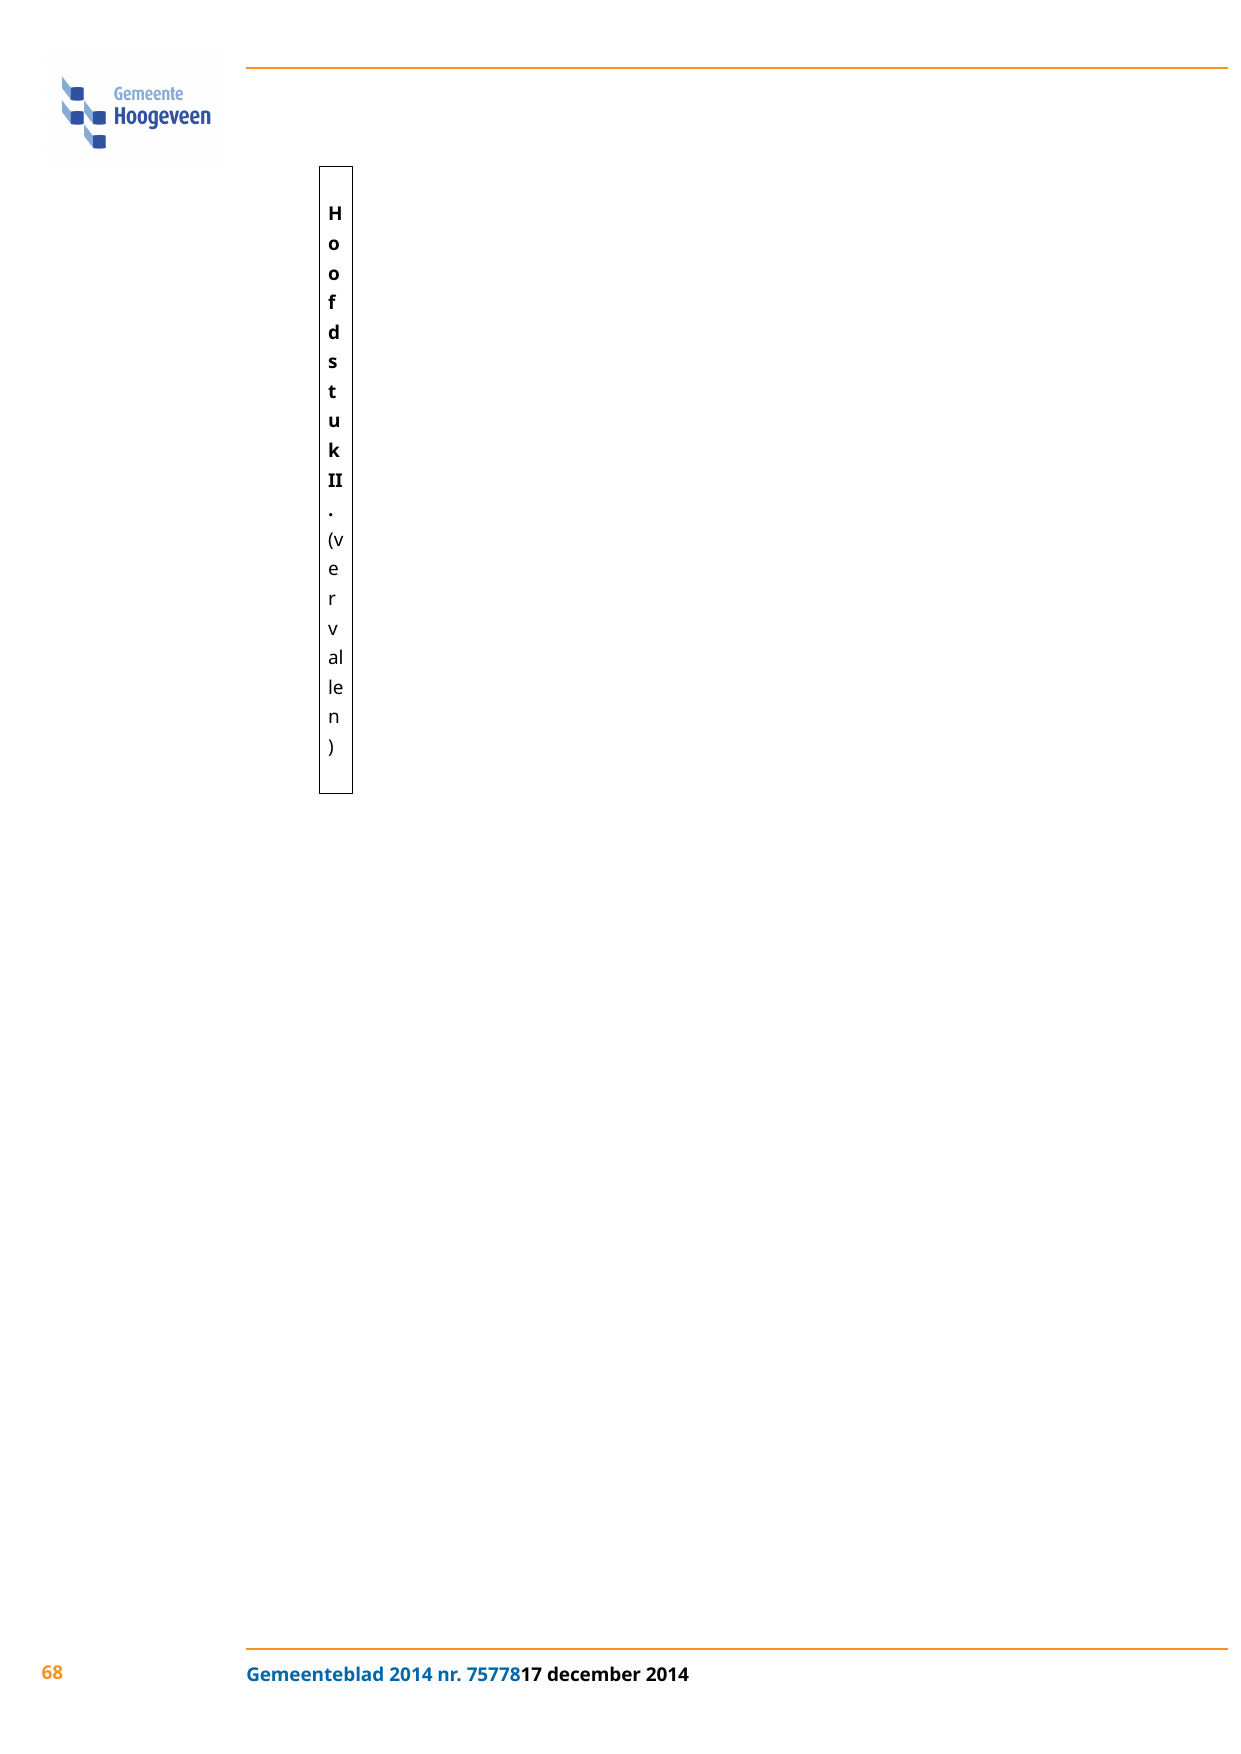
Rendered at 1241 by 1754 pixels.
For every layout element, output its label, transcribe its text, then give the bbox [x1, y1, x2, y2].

picture [41, 47, 231, 172]
table_header Hoofdstuk II. (vervallen) [328, 201, 343, 759]
